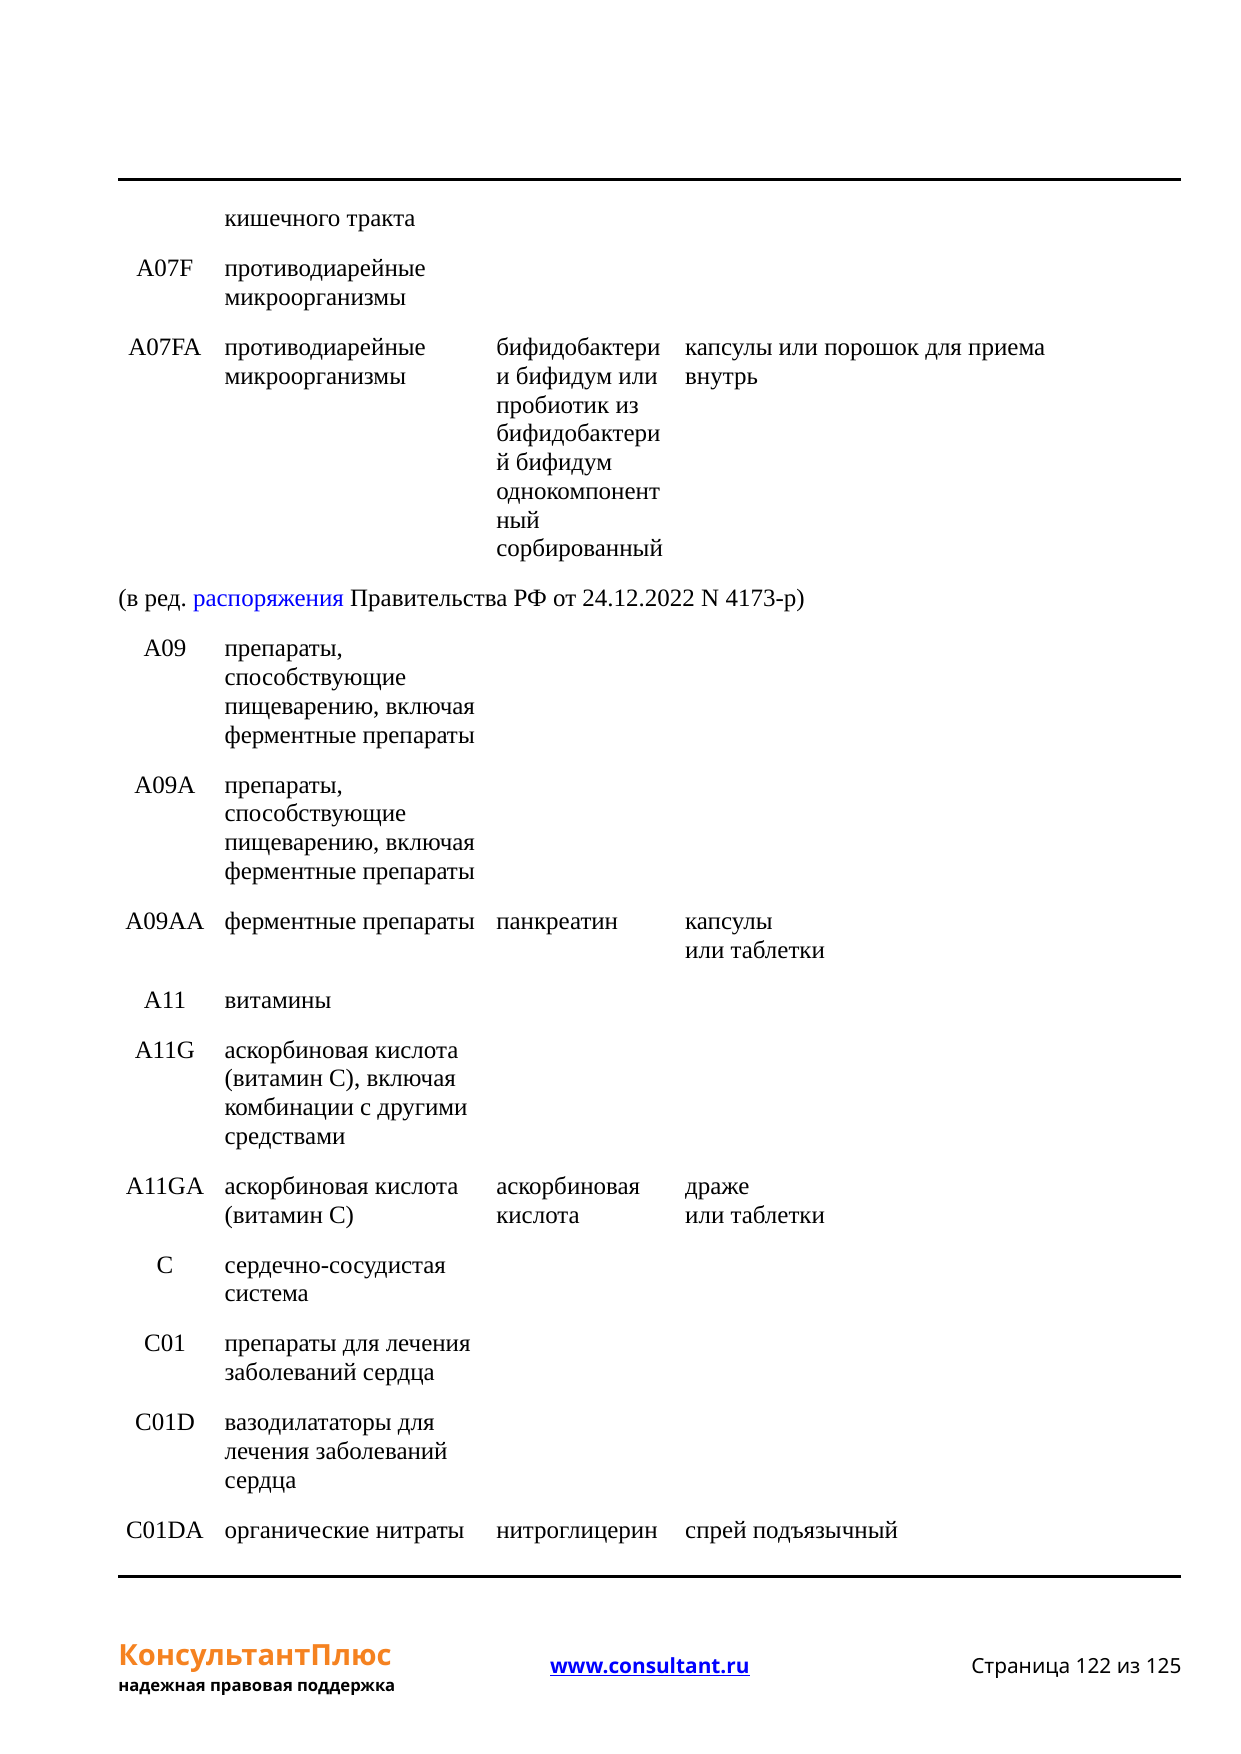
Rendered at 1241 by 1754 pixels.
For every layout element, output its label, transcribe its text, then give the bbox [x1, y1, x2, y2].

table_cell нитроглицерин [490, 1504, 678, 1554]
table_cell противодиарейные микроорганизмы [218, 322, 489, 573]
table_cell [679, 1397, 1056, 1504]
table_cell противодиарейные микроорганизмы [218, 243, 489, 322]
table_cell вазодилататоры для лечения заболеваний сердца [218, 1397, 489, 1504]
table_cell A11G [112, 1024, 218, 1160]
table_cell аскорбиновая кислота (витамин C), включая комбинации с другими средствами [218, 1024, 489, 1160]
table_cell [679, 1318, 1056, 1397]
table_cell [679, 974, 1056, 1024]
table_cell препараты, способствующие пищеварению, включая ферментные препараты [218, 623, 489, 759]
table_cell [490, 1024, 678, 1160]
table_cell C [112, 1239, 218, 1318]
table_cell препараты для лечения заболеваний сердца [218, 1318, 489, 1397]
table_cell C01DA [112, 1504, 218, 1554]
table_cell капсулы или таблетки [679, 895, 1056, 974]
table_cell [490, 243, 678, 322]
table_cell аскорбиновая кислота (витамин C) [218, 1160, 489, 1239]
table_cell [490, 193, 678, 243]
table_cell [679, 243, 1056, 322]
table_cell [679, 759, 1056, 895]
table_cell A11GA [112, 1160, 218, 1239]
table_cell [490, 759, 678, 895]
table_cell препараты, способствующие пищеварению, включая ферментные препараты [218, 759, 489, 895]
table_cell A09A [112, 759, 218, 895]
table_cell панкреатин [490, 895, 678, 974]
table_cell драже или таблетки [679, 1160, 1056, 1239]
table_cell A09 [112, 623, 218, 759]
table_cell сердечно-сосудистая система [218, 1239, 489, 1318]
table_cell A09AA [112, 895, 218, 974]
table_cell C01D [112, 1397, 218, 1504]
table_cell [679, 193, 1056, 243]
table_cell A11 [112, 974, 218, 1024]
table_cell витамины [218, 974, 489, 1024]
table_cell [490, 974, 678, 1024]
table_cell аскорбиновая кислота [490, 1160, 678, 1239]
table_cell [490, 1318, 678, 1397]
table_cell [490, 1397, 678, 1504]
table_cell C01 [112, 1318, 218, 1397]
table_cell спрей подъязычный [679, 1504, 1056, 1554]
table_cell [112, 193, 218, 243]
table_cell A07FA [112, 322, 218, 573]
table_cell (в ред. распоряжения Правительства РФ от 24.12.2022 N 4173-р) [112, 573, 1056, 623]
table_cell [490, 1239, 678, 1318]
table_cell [679, 1239, 1056, 1318]
table_cell органические нитраты [218, 1504, 489, 1554]
table_cell капсулы или порошок для приема внутрь [679, 322, 1056, 573]
table_cell бифидобактерии бифидум или пробиотик из бифидобактерий бифидум однокомпонентный сорбированный [490, 322, 678, 573]
table_cell A07F [112, 243, 218, 322]
table_cell ферментные препараты [218, 895, 489, 974]
table_cell [679, 623, 1056, 759]
table_cell [679, 1024, 1056, 1160]
table_cell кишечного тракта [218, 193, 489, 243]
table_cell [490, 623, 678, 759]
